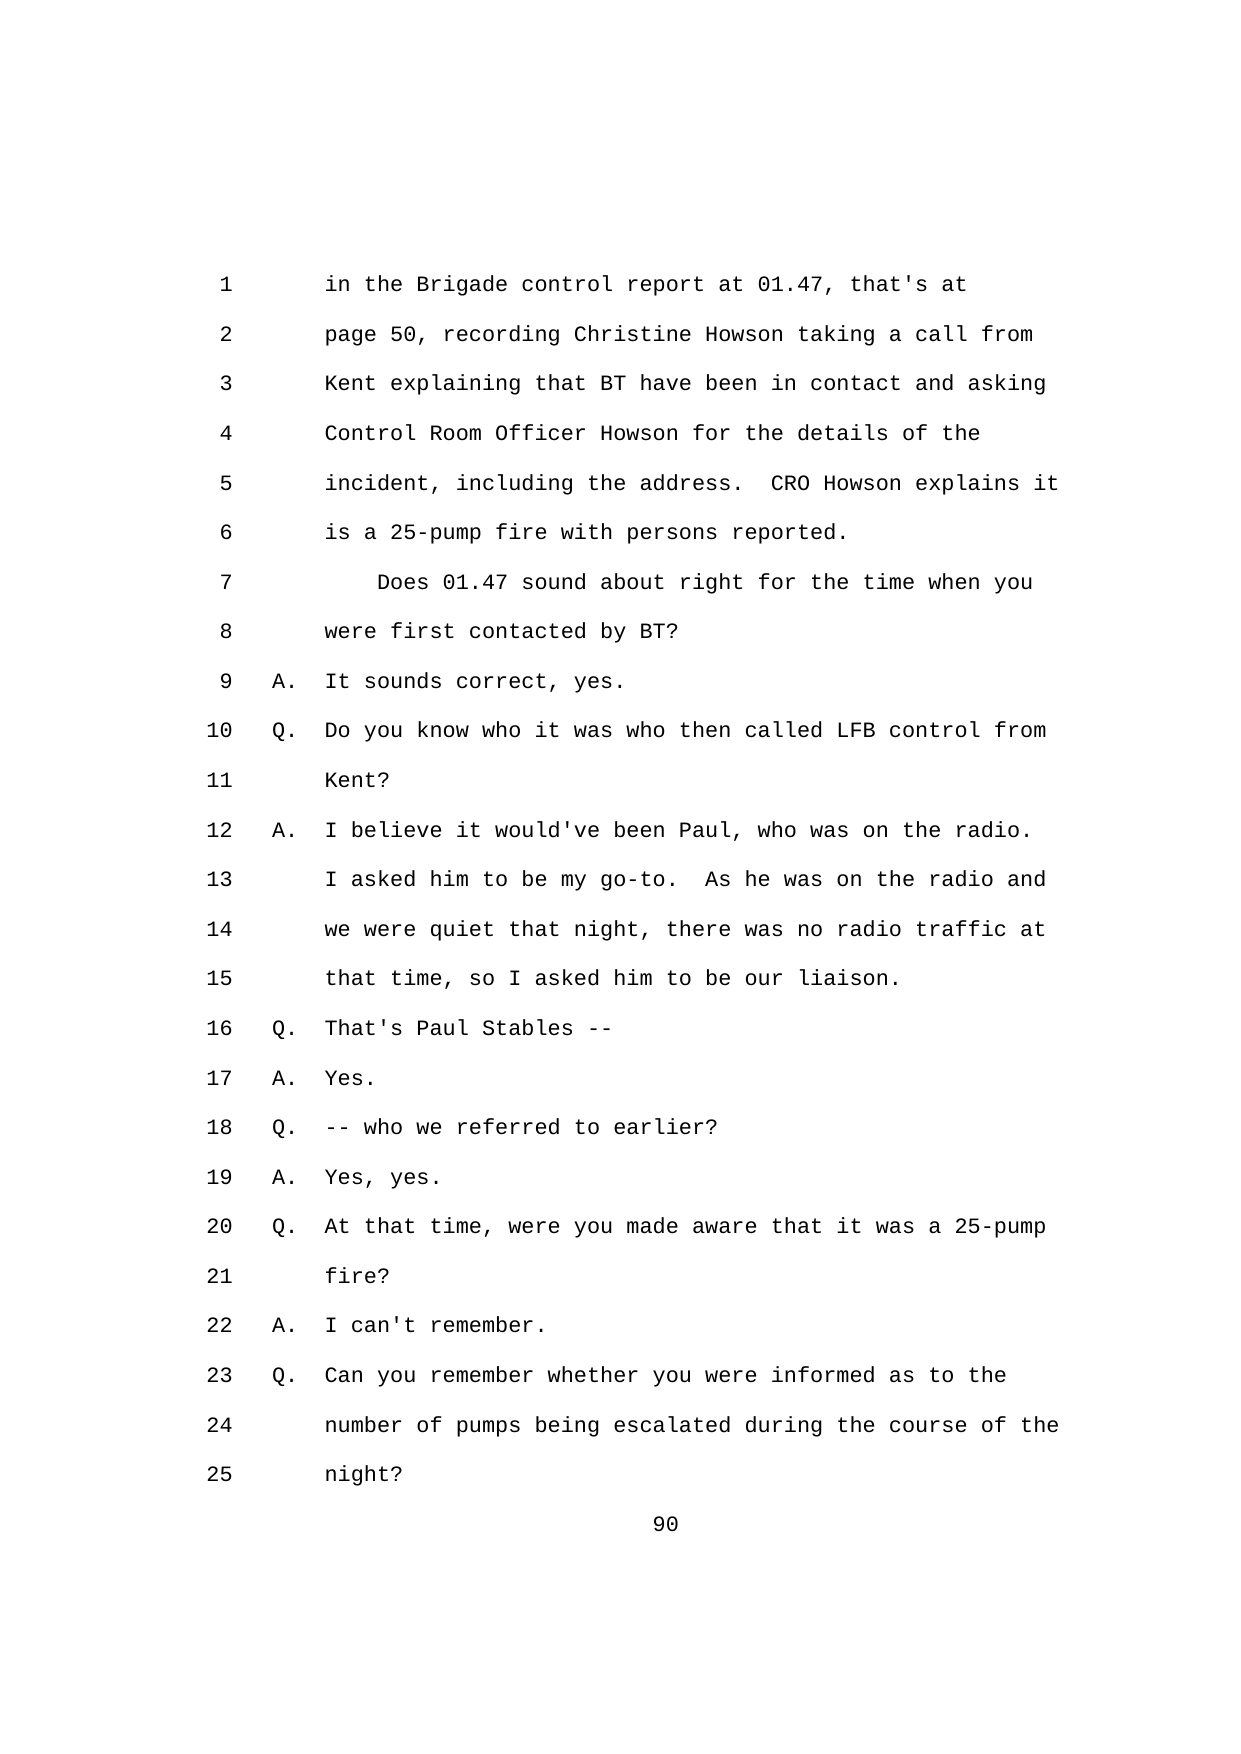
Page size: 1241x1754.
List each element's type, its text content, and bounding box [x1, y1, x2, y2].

text 22 A. I can't remember. [75, 1314, 1165, 1339]
text 16 Q. That's Paul Stables -- [75, 1017, 1165, 1042]
text 23 Q. Can you remember whether you were informed as to the [75, 1364, 1165, 1389]
text 25 night? [75, 1463, 1165, 1488]
text 90 [75, 1513, 1165, 1538]
text 11 Kent? [75, 769, 1165, 794]
text 3 Kent explaining that BT have been in contact and asking [75, 372, 1165, 397]
text 17 A. Yes. [75, 1067, 1165, 1091]
text 9 A. It sounds correct, yes. [75, 670, 1165, 695]
text 5 incident, including the address. CRO Howson explains it [75, 472, 1165, 496]
text 10 Q. Do you know who it was who then called LFB control from [75, 719, 1165, 744]
text 21 fire? [75, 1265, 1165, 1290]
text 24 number of pumps being escalated during the course of the [75, 1414, 1165, 1438]
text 18 Q. -- who we referred to earlier? [75, 1116, 1165, 1141]
text 6 is a 25-pump fire with persons reported. [75, 521, 1165, 546]
text 4 Control Room Officer Howson for the details of the [75, 422, 1165, 447]
text 12 A. I believe it would've been Paul, who was on the radio. [75, 819, 1165, 843]
text 19 A. Yes, yes. [75, 1166, 1165, 1191]
text 8 were first contacted by BT? [75, 620, 1165, 645]
text 7 Does 01.47 sound about right for the time when you [75, 571, 1165, 596]
text 13 I asked him to be my go-to. As he was on the radio and [75, 868, 1165, 893]
text 15 that time, so I asked him to be our liaison. [75, 967, 1165, 992]
text 14 we were quiet that night, there was no radio traffic at [75, 918, 1165, 943]
text 1 in the Brigade control report at 01.47, that's at [75, 273, 1165, 298]
text 20 Q. At that time, were you made aware that it was a 25-pump [75, 1215, 1165, 1240]
text 2 page 50, recording Christine Howson taking a call from [75, 323, 1165, 348]
